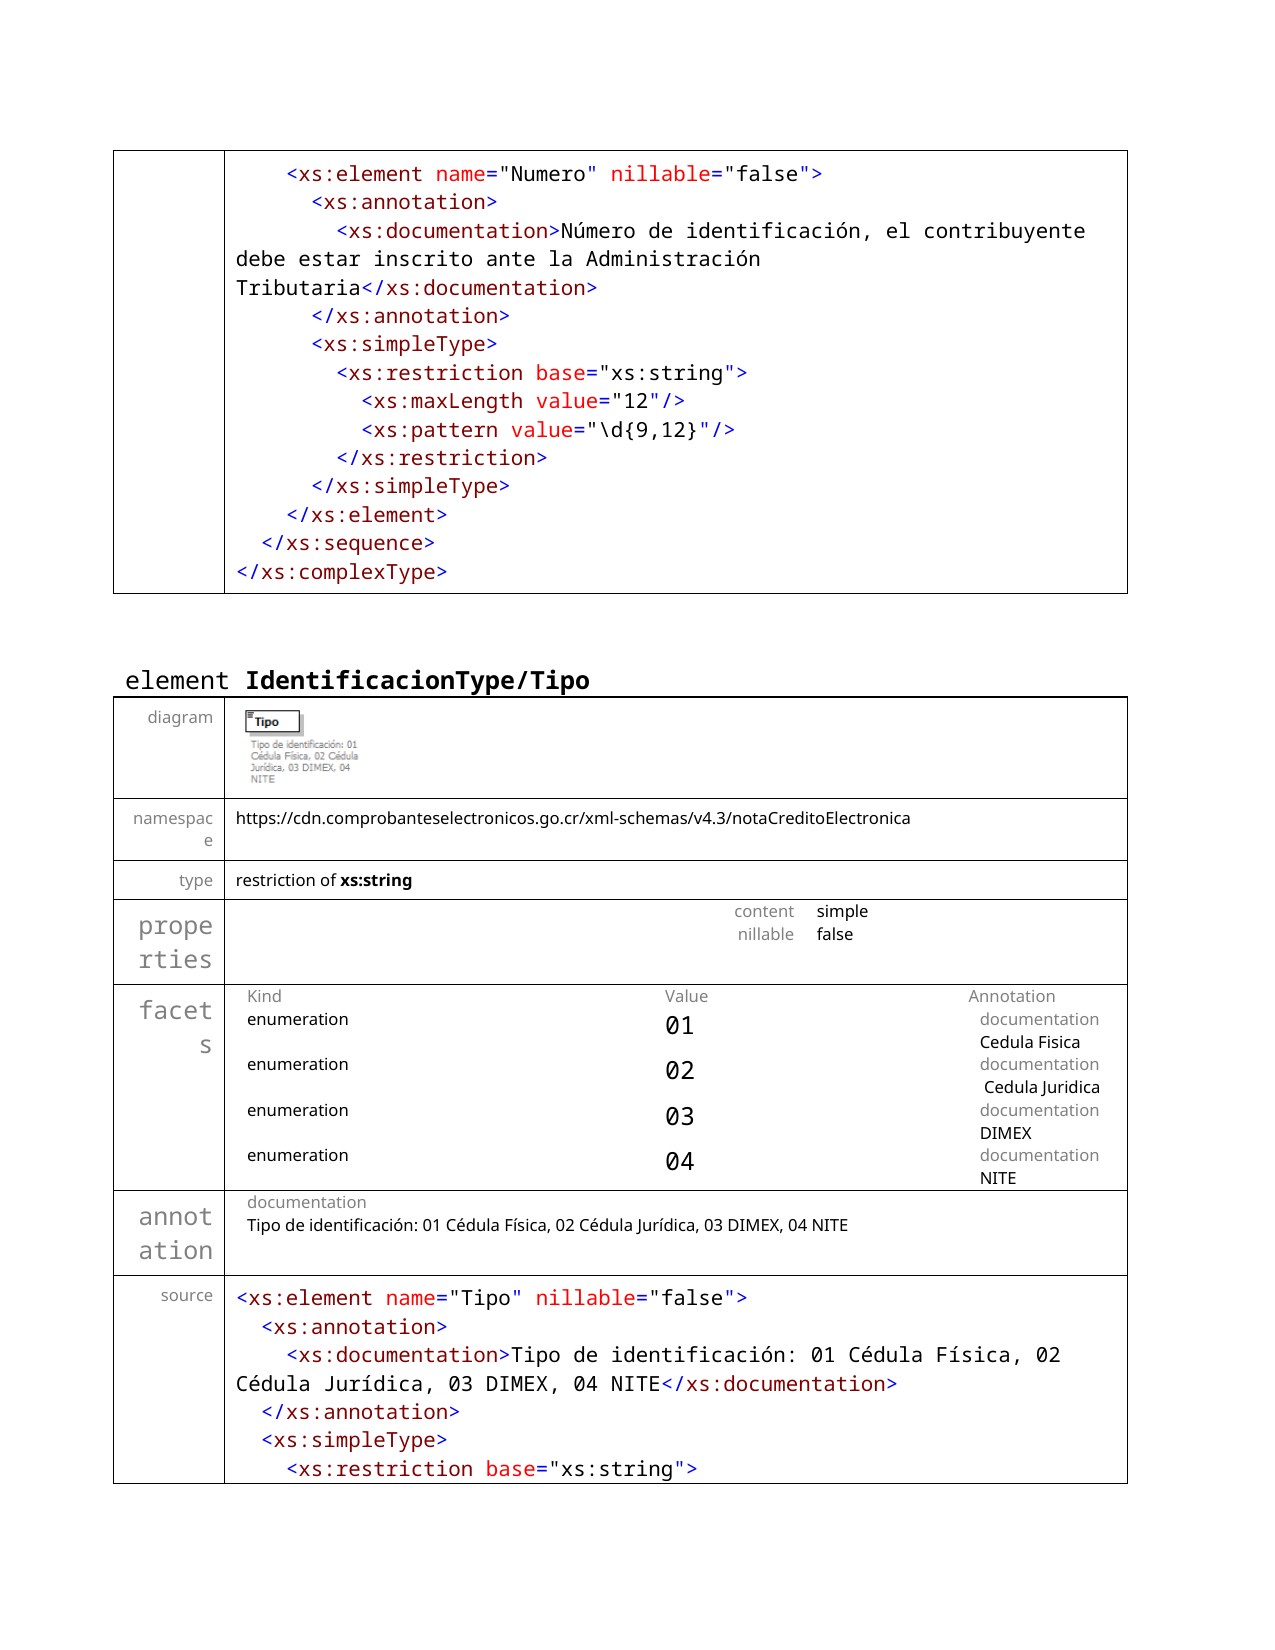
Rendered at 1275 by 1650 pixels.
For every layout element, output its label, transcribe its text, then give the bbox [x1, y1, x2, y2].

table_cell <xs:element name="Tipo" nillable="false"> <xs:annotation> <xs:documentation>Tipo de identificación: 01 Cédula Física, 02 Cédula Jurídica, 03 DIMEX, 04 NITE</xs:documentation> </xs:annotation> <xs:simpleType> <xs:restriction base="xs:string"> [225, 1276, 1127, 1482]
table_cell enumeration [236, 1008, 654, 1053]
table_cell [225, 985, 1127, 1190]
table_cell Tipo de identificación: 01 Cédula Física, 02 Cédula Jurídica, 03 DIMEX, 04 NITE [236, 1214, 1127, 1236]
table_cell enumeration [236, 1053, 654, 1098]
table_header [225, 698, 1127, 797]
table_cell 04 [654, 1144, 957, 1189]
table_cell [225, 1191, 1127, 1274]
table_cell [114, 151, 224, 593]
table_cell type [114, 861, 224, 899]
table_cell 02 [654, 1053, 957, 1098]
table_header diagram [114, 698, 224, 797]
table_cell enumeration [236, 1099, 654, 1144]
table_header documentation [968, 1008, 1127, 1030]
table_cell DIMEX [968, 1121, 1127, 1144]
table_cell [957, 1144, 968, 1189]
table_cell false [805, 923, 1127, 945]
table_cell [957, 1099, 968, 1144]
table_header content [236, 900, 805, 923]
table_cell Cedula Fisica [968, 1030, 1127, 1053]
table_cell 03 [654, 1099, 957, 1144]
table_header simple [805, 900, 1127, 923]
table_cell https://cdn.comprobanteselectronicos.go.cr/xml-schemas/v4.3/notaCreditoElectronica [225, 799, 1127, 859]
table_cell 01 [654, 1008, 957, 1053]
table_cell annotation [114, 1191, 224, 1274]
table_cell <xs:element name="Numero" nillable="false"> <xs:annotation> <xs:documentation>Número de identificación, el contribuyente debe estar inscrito ante la Administración Tributaria</xs:documentation> </xs:annotation> <xs:simpleType> <xs:restriction base="xs:string"> <xs:maxLength value="12"/> <xs:pattern value="\d{9,12}"/> </xs:restriction> </xs:simpleType> </xs:element> </xs:sequence> </xs:complexType> [225, 151, 1127, 593]
table_cell namespace [114, 799, 224, 859]
text element IdentificacionType/Tipo [125, 662, 1150, 696]
table_header documentation [236, 1191, 1127, 1213]
table_cell facets [114, 985, 224, 1190]
table_header documentation [968, 1099, 1127, 1121]
table_header documentation [968, 1053, 1127, 1076]
table_cell enumeration [236, 1144, 654, 1189]
table_header Annotation [957, 985, 1127, 1007]
table_cell source [114, 1276, 224, 1482]
table_cell restriction of xs:string [225, 861, 1127, 899]
table_cell [957, 1053, 968, 1098]
table_cell properties [114, 900, 224, 984]
table_cell [225, 900, 1127, 984]
table_header Value [654, 985, 957, 1007]
table_header Kind [236, 985, 654, 1007]
picture [235, 705, 372, 790]
table_cell nillable [236, 923, 805, 945]
table_header documentation [968, 1144, 1127, 1167]
table_cell NITE [968, 1167, 1127, 1189]
table_cell Cedula Juridica [968, 1076, 1127, 1098]
table_cell [957, 1008, 968, 1053]
